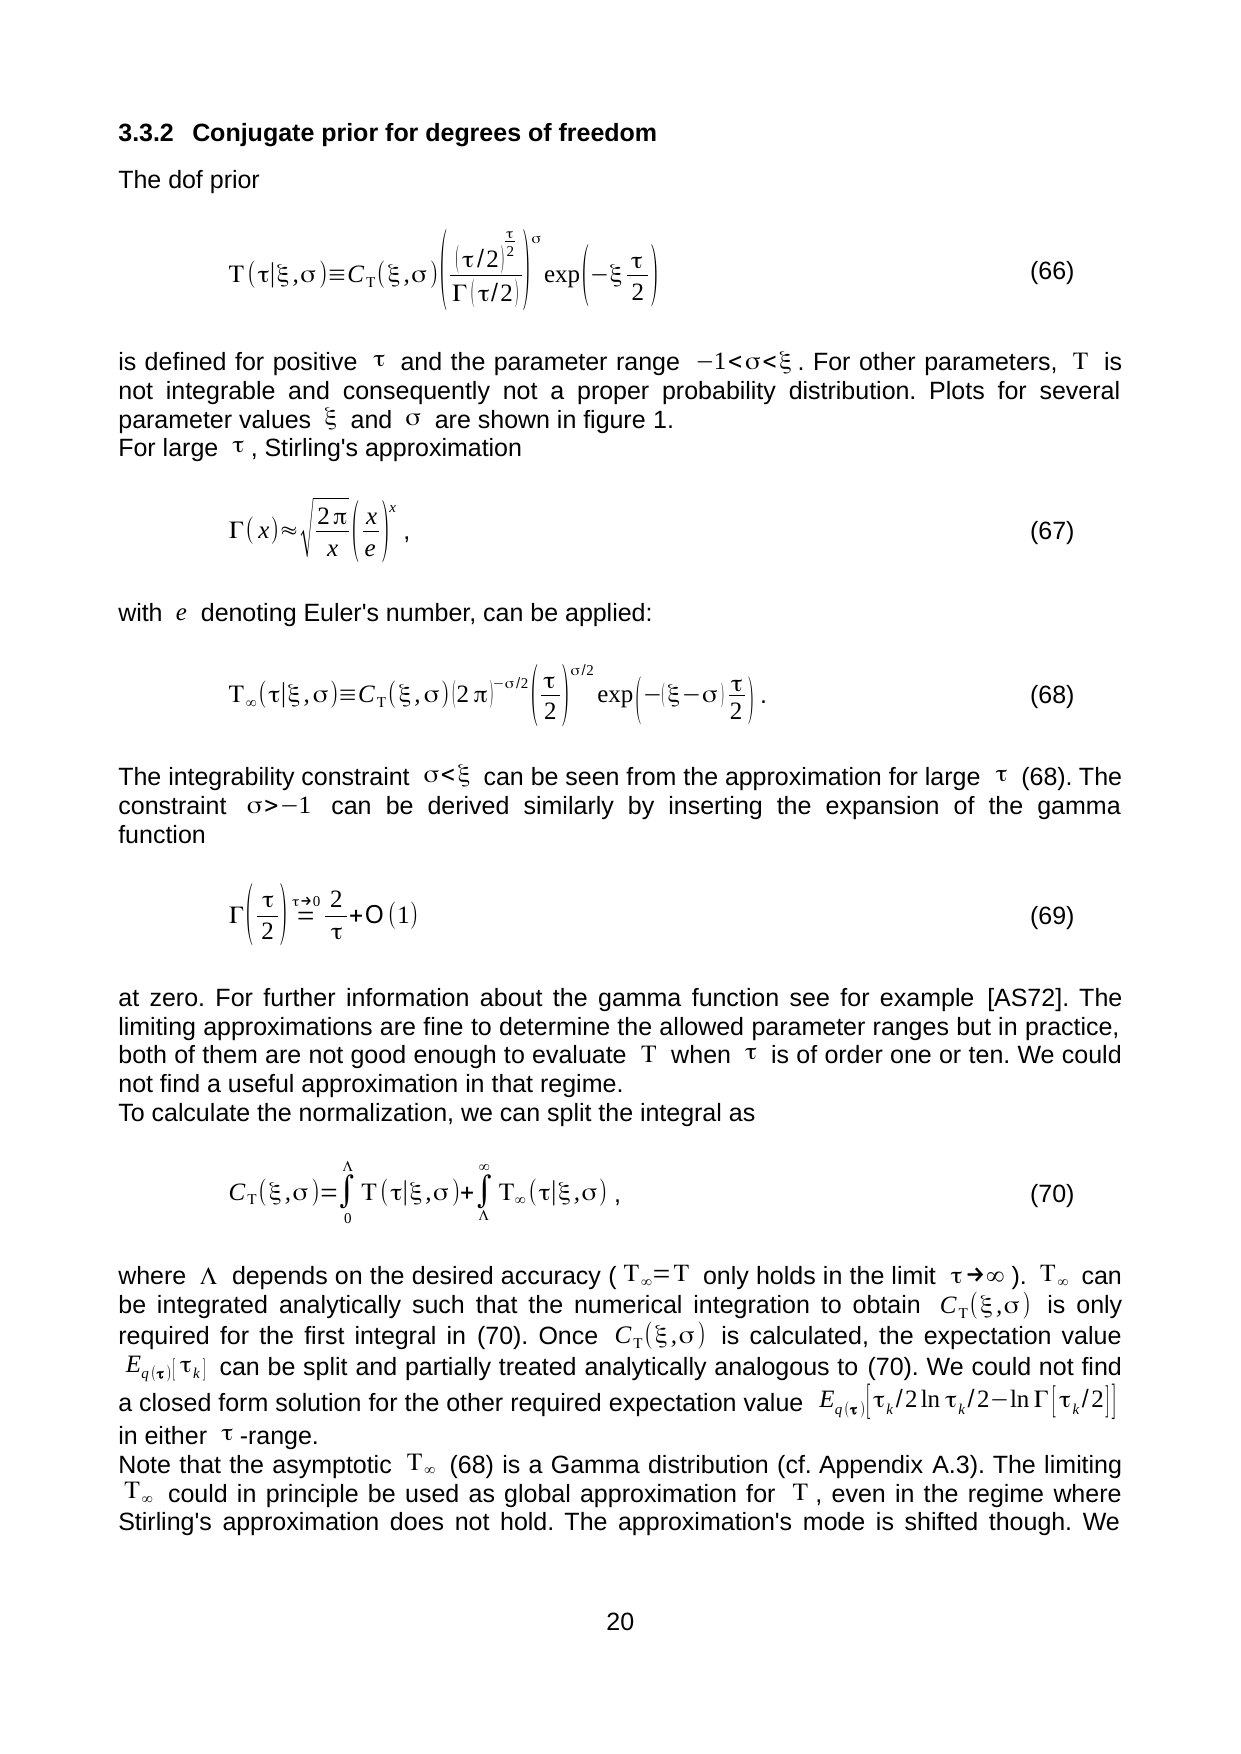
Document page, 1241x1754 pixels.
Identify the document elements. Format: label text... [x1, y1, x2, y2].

subtitle Conjugate prior for degrees of freedom [118, 118, 1122, 147]
text The integrability constraint can be seen from the approximation for large (68). The constraint can be derived similarly by inserting the expansion of the gamma function [118, 762, 1122, 848]
text For large , Stirling's approximation [118, 433, 1122, 462]
table_header , [217, 491, 1024, 570]
table_header [217, 877, 1024, 954]
table_header [118, 656, 217, 733]
text where depends on the desired accuracy ( only holds in the limit ). can be integrated analytically such that the numerical integration to obtain is only required for the first integral in (70). Once is calculated, the expectation value can be split and partially treated analytically analogous to (70). We could not find a closed form solution for the other required expectation value in either ‑range. [118, 1261, 1122, 1450]
table_header [118, 1155, 217, 1232]
table_header (69) [1024, 877, 1123, 954]
table_header (67) [1024, 491, 1123, 570]
table_header . [217, 656, 1024, 733]
table_header [118, 223, 217, 318]
table_header [118, 877, 217, 954]
table_header , [217, 1155, 1024, 1232]
text is defined for positive and the parameter range . For other parameters, is not integrable and consequently not a proper probability distribution. Plots for several parameter values and are shown in figure 1. [118, 347, 1122, 433]
text at zero. For further information about the gamma function see for example [AS72]. The limiting approximations are fine to determine the allowed parameter ranges but in practice, both of them are not good enough to evaluate when is of order one or ten. We could not find a useful approximation in that regime. [118, 983, 1122, 1098]
table_header [217, 223, 1024, 318]
text Note that the asymptotic (68) is a Gamma distribution (cf. Appendix A.3). The limiting could in principle be used as global approximation for , even in the regime where Stirling's approximation does not hold. The approximation's mode is shifted though. We [118, 1450, 1122, 1536]
table_header (70) [1024, 1155, 1123, 1232]
table_header [118, 491, 217, 570]
table_header (68) [1024, 656, 1123, 733]
text To calculate the normalization, we can split the integral as [118, 1098, 1122, 1126]
text The dof prior [118, 165, 1122, 194]
text with denoting Euler's number, can be applied: [118, 598, 1122, 627]
table_header (66) [1024, 223, 1123, 318]
